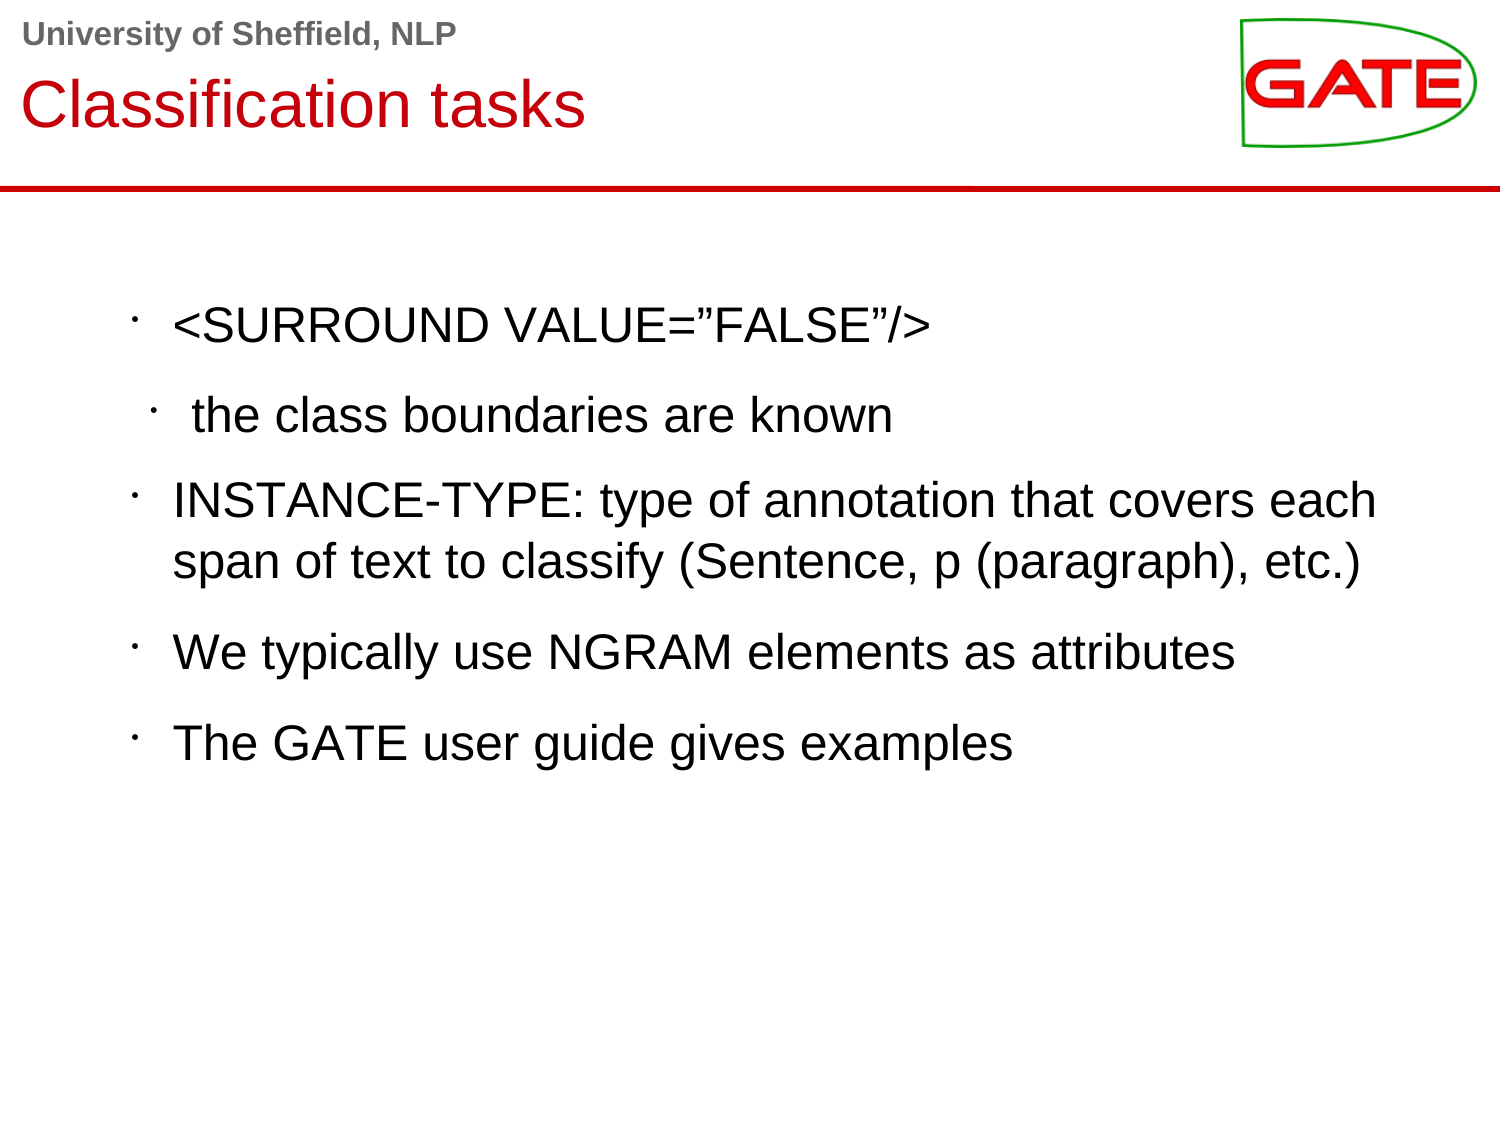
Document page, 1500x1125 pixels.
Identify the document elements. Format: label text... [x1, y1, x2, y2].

title Classification tasks [41, 43, 1390, 245]
picture [1240, 18, 1477, 148]
list <SURROUND VALUE=”FALSE”/> the class boundaries are known INSTANCE-TYPE: type of annotation that covers each span of text to classify (Sentence, p (paragraph), etc.) We typically use NGRAM elements as attributes The GATE user guide gives examples [74, 290, 1424, 1034]
